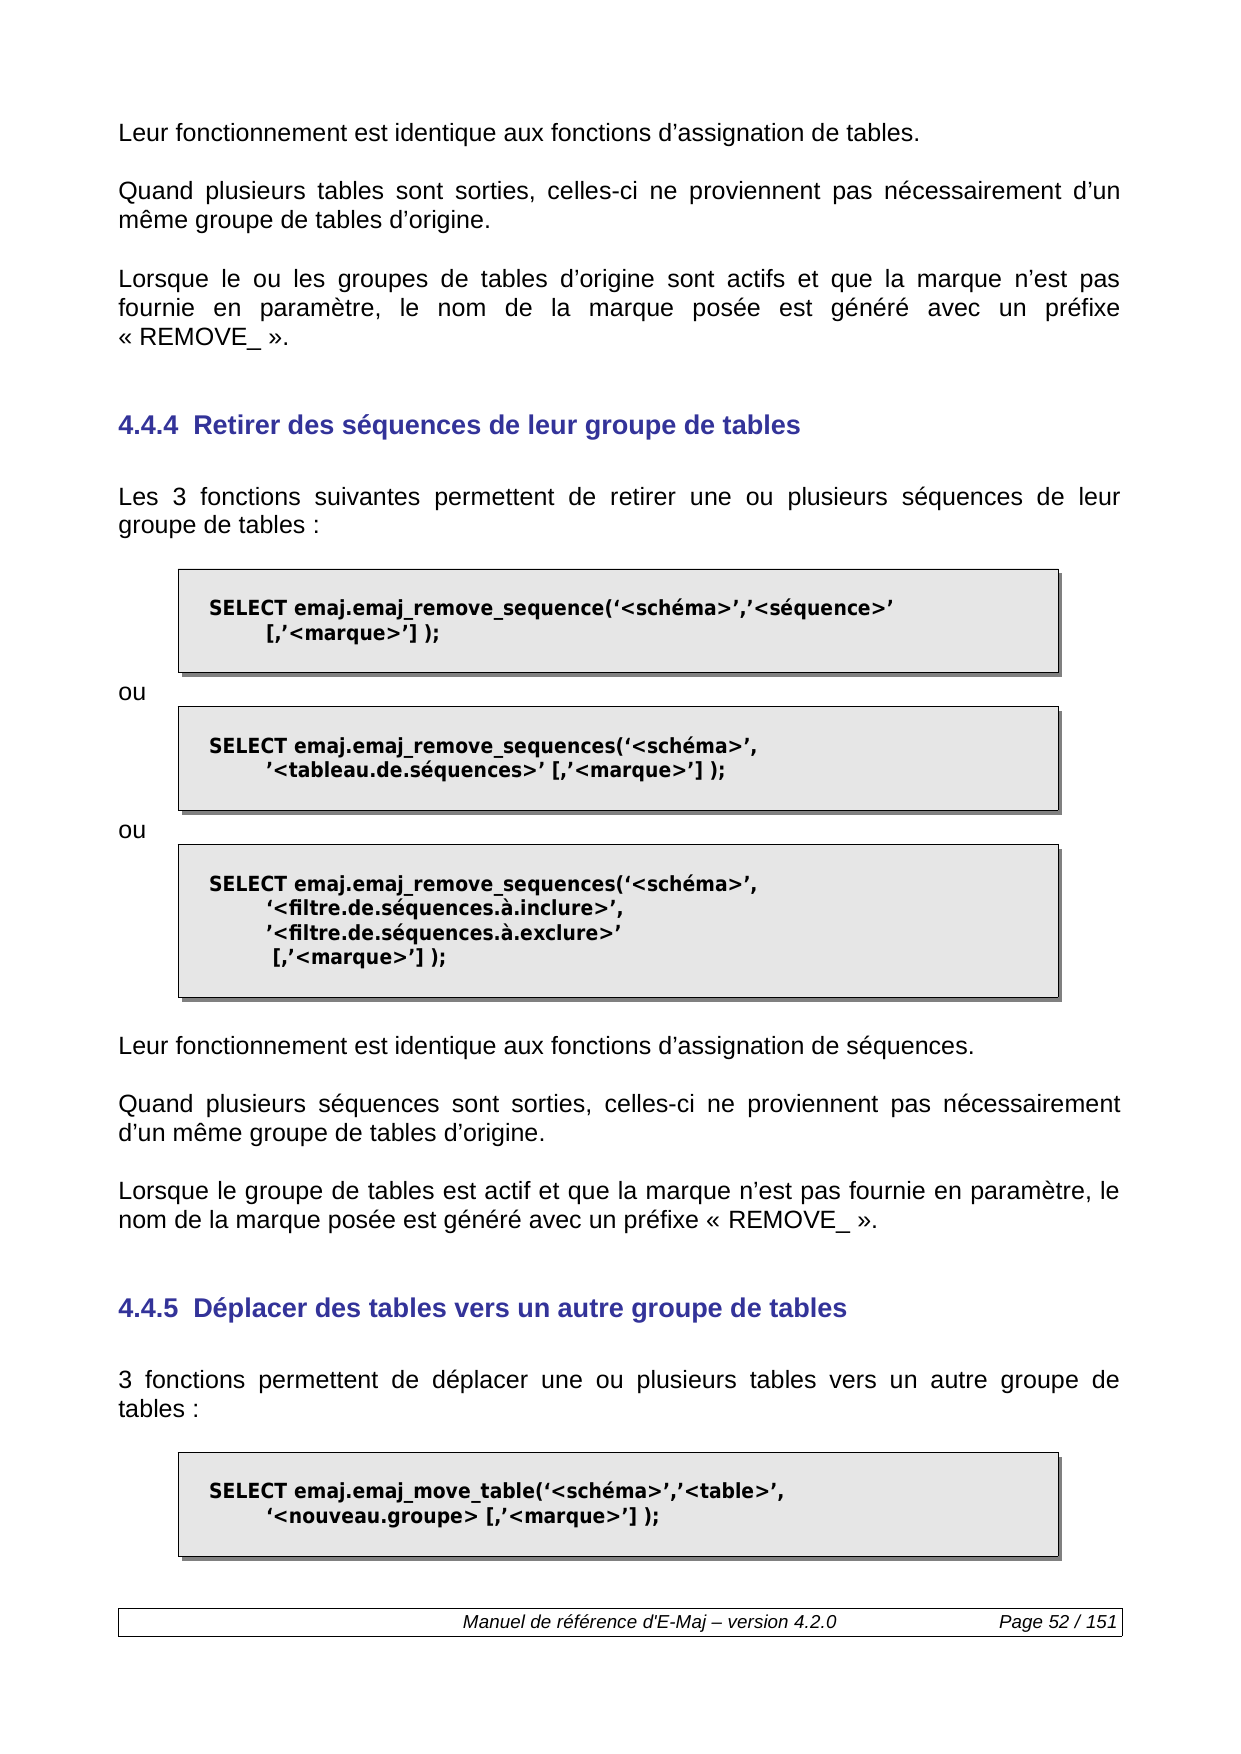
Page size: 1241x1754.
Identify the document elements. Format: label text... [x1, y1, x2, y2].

text ’<tableau.de.séquences>’ [,’<marque>’] ); [179, 755, 1058, 780]
text Quand plusieurs séquences sont sorties, celles-ci ne proviennent pas nécessairement d’un même groupe de tables d’origine. [118, 1089, 1122, 1147]
text Les 3 fonctions suivantes permettent de retirer une ou plusieurs séquences de leur groupe de tables : [118, 481, 1122, 539]
text Leur fonctionnement est identique aux fonctions d’assignation de tables. [118, 118, 1122, 147]
text SELECT emaj.emaj_remove_sequences(‘<schéma>’, [179, 731, 1058, 755]
text ‘<filtre.de.séquences.à.inclure>’, [179, 893, 1058, 917]
text 3 fonctions permettent de déplacer une ou plusieurs tables vers un autre groupe de tables : [118, 1365, 1122, 1423]
text Quand plusieurs tables sont sorties, celles-ci ne proviennent pas nécessairement d’un même groupe de tables d’origine. [118, 176, 1122, 234]
subtitle Déplacer des tables vers un autre groupe de tables [118, 1292, 1122, 1323]
text [,’<marque>’] ); [179, 617, 1058, 642]
text ou [118, 677, 1122, 706]
subtitle Retirer des séquences de leur groupe de tables [118, 409, 1122, 440]
text ‘<nouveau.groupe> [,’<marque>’] ); [179, 1501, 1058, 1525]
text SELECT emaj.emaj_remove_sequences(‘<schéma>’, [179, 868, 1058, 893]
text SELECT emaj.emaj_move_table(‘<schéma>’,’<table>’, [179, 1476, 1058, 1501]
text ou [118, 815, 1122, 844]
text ’<filtre.de.séquences.à.exclure>’ [179, 917, 1058, 942]
text Leur fonctionnement est identique aux fonctions d’assignation de séquences. [118, 1031, 1122, 1060]
text [,’<marque>’] ); [179, 942, 1058, 966]
text Lorsque le ou les groupes de tables d’origine sont actifs et que la marque n’est pas fournie en paramètre, le nom de la marque posée est généré avec un préfixe « REMOVE_ ». [118, 263, 1122, 351]
text SELECT emaj.emaj_remove_sequence(‘<schéma>’,’<séquence>’ [179, 593, 1058, 617]
text Lorsque le groupe de tables est actif et que la marque n’est pas fournie en paramètre, le nom de la marque posée est généré avec un préfixe « REMOVE_ ». [118, 1176, 1122, 1234]
